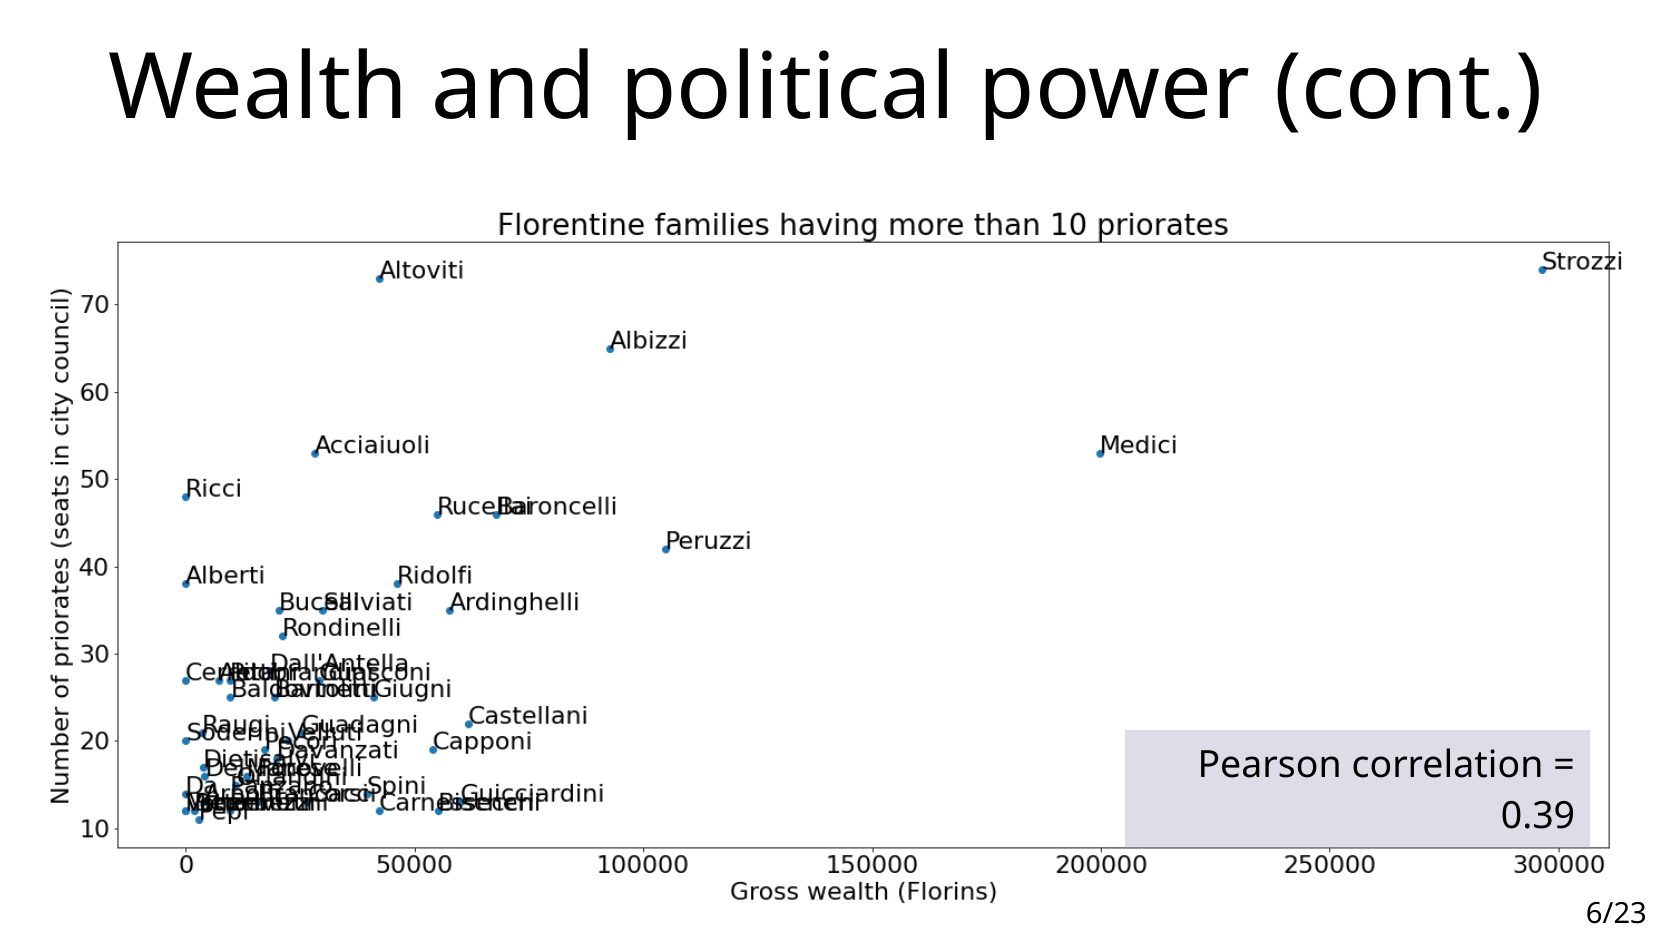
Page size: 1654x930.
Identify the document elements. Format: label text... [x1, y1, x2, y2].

text_box Pearson correlation = 0.39 [1125, 730, 1591, 811]
title Wealth and political power (cont.) [82, 1, 1571, 166]
picture [44, 205, 1631, 912]
